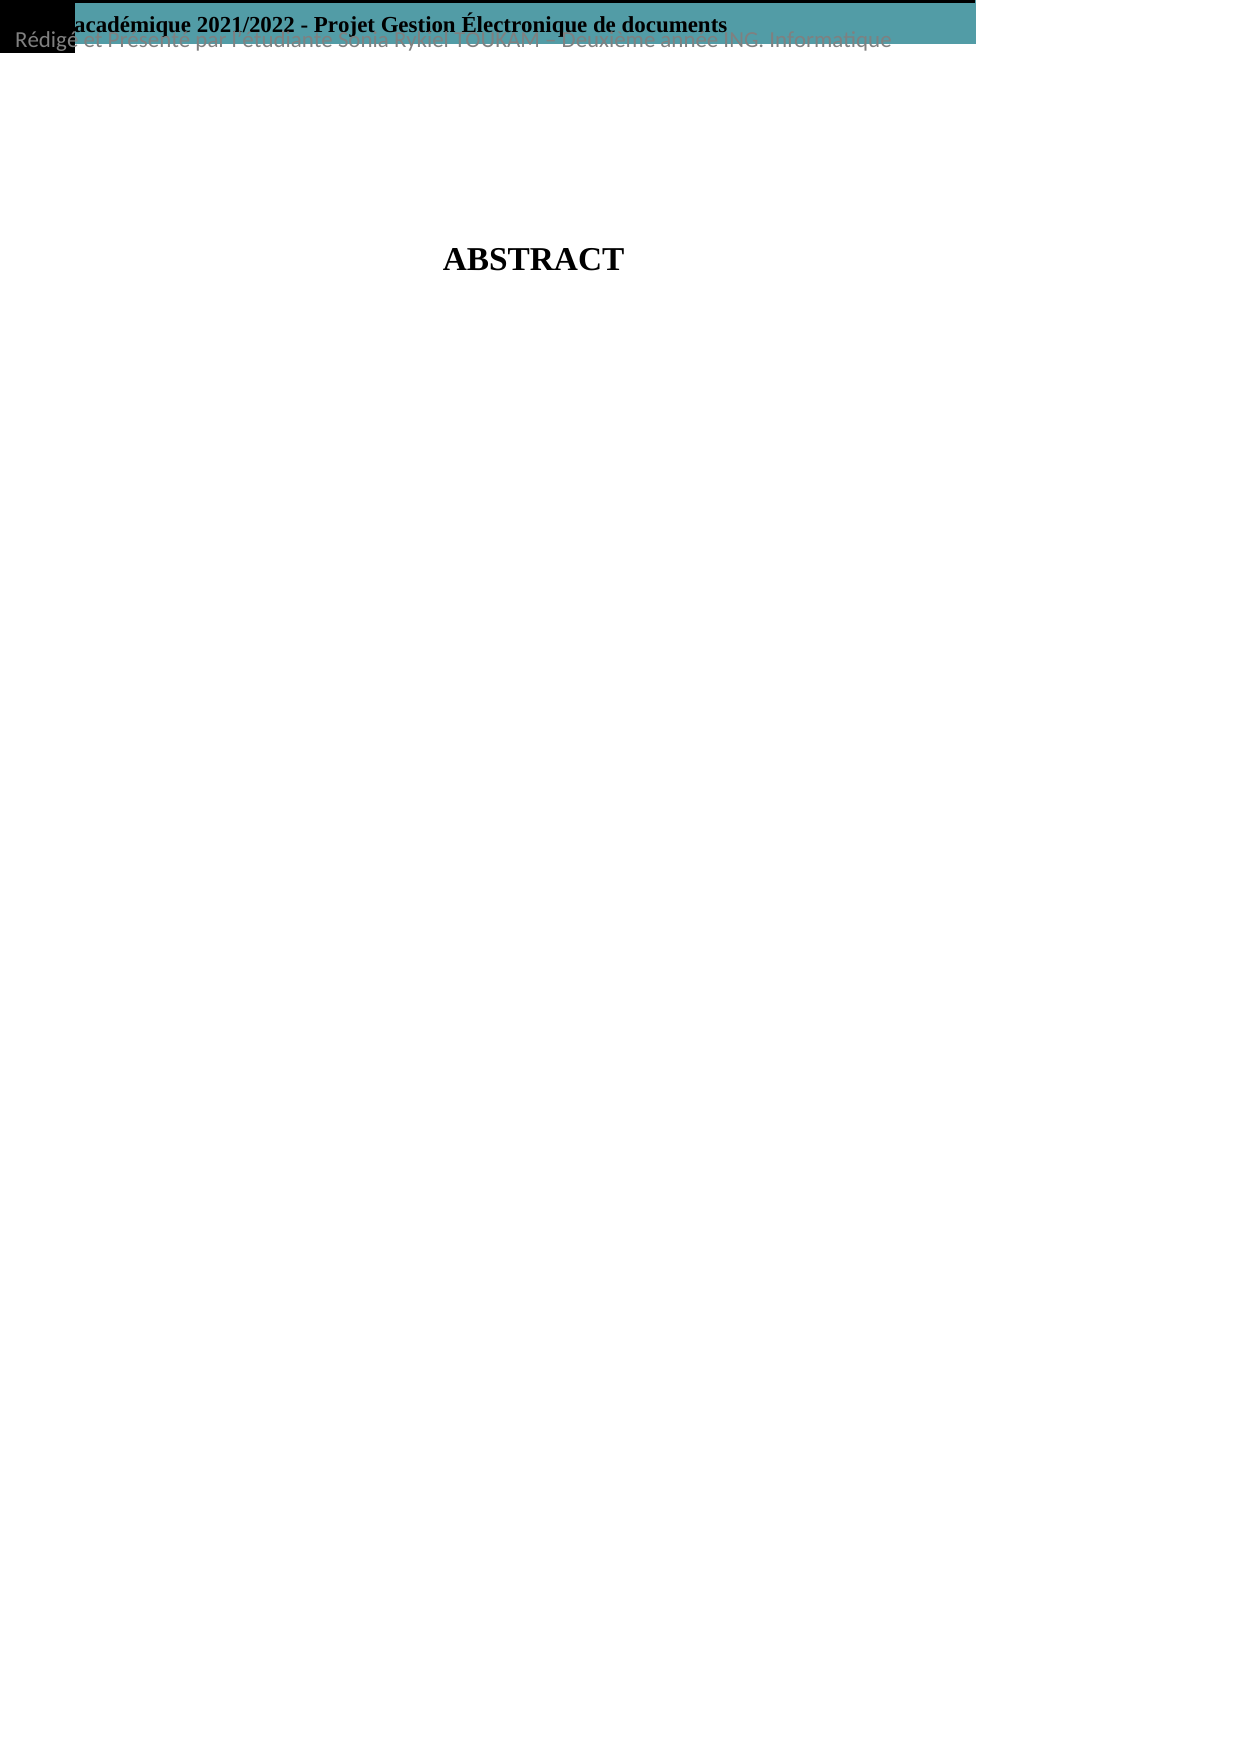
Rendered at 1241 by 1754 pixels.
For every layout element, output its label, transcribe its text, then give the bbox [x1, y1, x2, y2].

text ABSTRACT [443, 240, 1093, 278]
